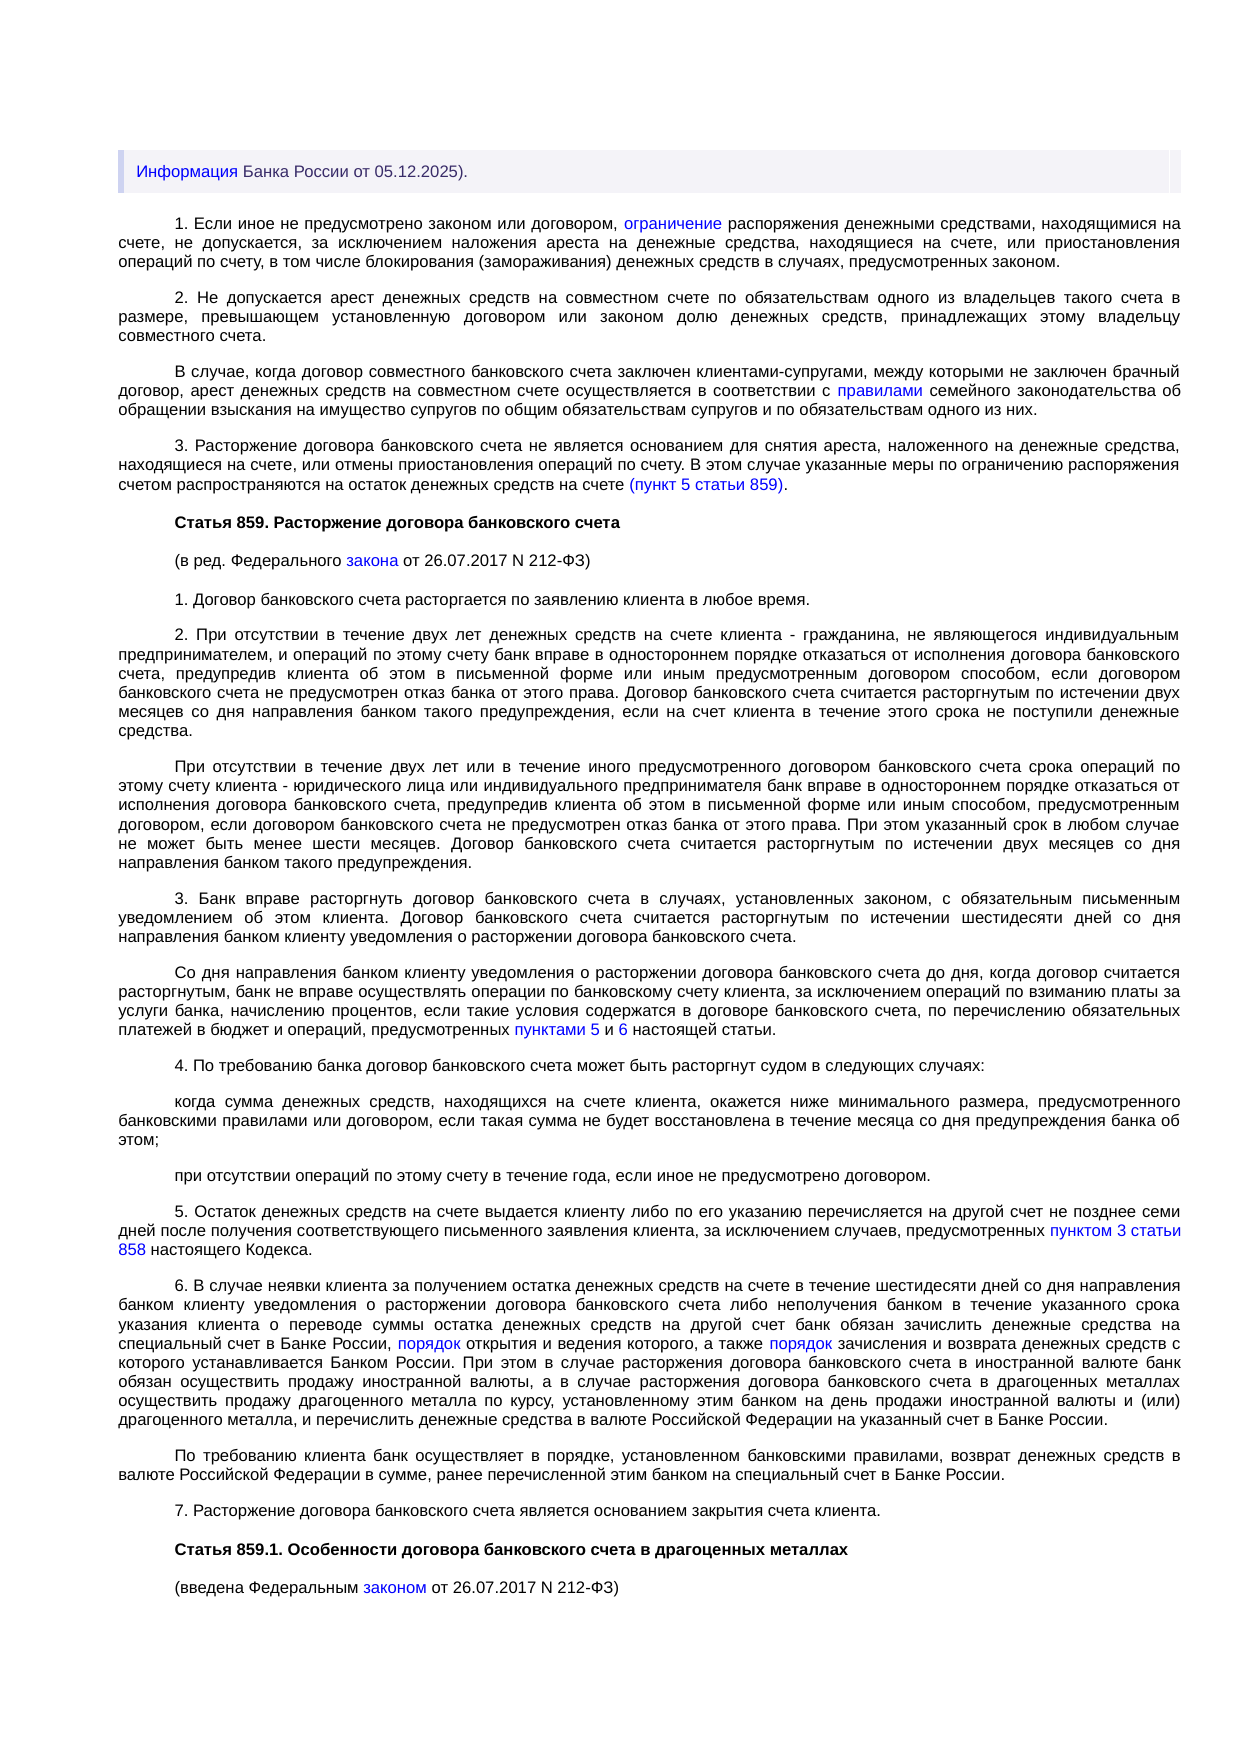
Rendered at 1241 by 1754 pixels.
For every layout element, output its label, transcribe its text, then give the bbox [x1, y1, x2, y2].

text 5. Остаток денежных средств на счете выдается клиенту либо по его указанию перечисляется на другой счет не позднее семи дней после получения соответствующего письменного заявления клиента, за исключением случаев, предусмотренных пунктом 3 статьи 858 настоящего Кодекса. [118, 1202, 1181, 1259]
text По требованию клиента банк осуществляет в порядке, установленном банковскими правилами, возврат денежных средств в валюте Российской Федерации в сумме, ранее перечисленной этим банком на специальный счет в Банке России. [118, 1446, 1181, 1484]
text когда сумма денежных средств, находящихся на счете клиента, окажется ниже минимального размера, предусмотренного банковскими правилами или договором, если такая сумма не будет восстановлена в течение месяца со дня предупреждения банка об этом; [118, 1092, 1181, 1149]
text 1. Если иное не предусмотрено законом или договором, ограничение распоряжения денежными средствами, находящимися на счете, не допускается, за исключением наложения ареста на денежные средства, находящиеся на счете, или приостановления операций по счету, в том числе блокирования (замораживания) денежных средств в случаях, предусмотренных законом. [118, 213, 1181, 271]
text 4. По требованию банка договор банковского счета может быть расторгнут судом в следующих случаях: [118, 1056, 1181, 1075]
text при отсутствии операций по этому счету в течение года, если иное не предусмотрено договором. [118, 1166, 1181, 1185]
table_header Информация Банка России от 05.12.2025). [136, 150, 1169, 193]
text Со дня направления банком клиенту уведомления о расторжении договора банковского счета до дня, когда договор считается расторгнутым, банк не вправе осуществлять операции по банковскому счету клиента, за исключением операций по взиманию платы за услуги банка, начислению процентов, если такие условия содержатся в договоре банковского счета, по перечислению обязательных платежей в бюджет и операций, предусмотренных пунктами 5 и 6 настоящей статьи. [118, 963, 1181, 1039]
subtitle Статья 859. Расторжение договора банковского счета [118, 513, 1181, 532]
subtitle Статья 859.1. Особенности договора банковского счета в драгоценных металлах [118, 1539, 1181, 1558]
text (в ред. Федерального закона от 26.07.2017 N 212-ФЗ) [118, 551, 1181, 570]
table_header [118, 150, 124, 193]
text При отсутствии в течение двух лет или в течение иного предусмотренного договором банковского счета срока операций по этому счету клиента - юридического лица или индивидуального предпринимателя банк вправе в одностороннем порядке отказаться от исполнения договора банковского счета, предупредив клиента об этом в письменной форме или иным способом, предусмотренным договором, если договором банковского счета не предусмотрен отказ банка от этого права. При этом указанный срок в любом случае не может быть менее шести месяцев. Договор банковского счета считается расторгнутым по истечении двух месяцев со дня направления банком такого предупреждения. [118, 757, 1181, 872]
text 2. Не допускается арест денежных средств на совместном счете по обязательствам одного из владельцев такого счета в размере, превышающем установленную договором или законом долю денежных средств, принадлежащих этому владельцу совместного счета. [118, 288, 1181, 345]
text 7. Расторжение договора банковского счета является основанием закрытия счета клиента. [118, 1501, 1181, 1520]
text 6. В случае неявки клиента за получением остатка денежных средств на счете в течение шестидесяти дней со дня направления банком клиенту уведомления о расторжении договора банковского счета либо неполучения банком в течение указанного срока указания клиента о переводе суммы остатка денежных средств на другой счет банк обязан зачислить денежные средства на специальный счет в Банке России, порядок открытия и ведения которого, а также порядок зачисления и возврата денежных средств с которого устанавливается Банком России. При этом в случае расторжения договора банковского счета в иностранной валюте банк обязан осуществить продажу иностранной валюты, а в случае расторжения договора банковского счета в драгоценных металлах осуществить продажу драгоценного металла по курсу, установленному этим банком на день продажи иностранной валюты и (или) драгоценного металла, и перечислить денежные средства в валюте Российской Федерации на указанный счет в Банке России. [118, 1276, 1181, 1429]
text (введена Федеральным законом от 26.07.2017 N 212-ФЗ) [118, 1578, 1181, 1597]
table_header [1170, 150, 1181, 193]
text В случае, когда договор совместного банковского счета заключен клиентами-супругами, между которыми не заключен брачный договор, арест денежных средств на совместном счете осуществляется в соответствии с правилами семейного законодательства об обращении взыскания на имущество супругов по общим обязательствам супругов и по обязательствам одного из них. [118, 362, 1181, 419]
text 3. Расторжение договора банковского счета не является основанием для снятия ареста, наложенного на денежные средства, находящиеся на счете, или отмены приостановления операций по счету. В этом случае указанные меры по ограничению распоряжения счетом распространяются на остаток денежных средств на счете (пункт 5 статьи 859). [118, 436, 1181, 493]
text 1. Договор банковского счета расторгается по заявлению клиента в любое время. [118, 589, 1181, 608]
table_header [124, 150, 136, 193]
text 2. При отсутствии в течение двух лет денежных средств на счете клиента - гражданина, не являющегося индивидуальным предпринимателем, и операций по этому счету банк вправе в одностороннем порядке отказаться от исполнения договора банковского счета, предупредив клиента об этом в письменной форме или иным предусмотренным договором способом, если договором банковского счета не предусмотрен отказ банка от этого права. Договор банковского счета считается расторгнутым по истечении двух месяцев со дня направления банком такого предупреждения, если на счет клиента в течение этого срока не поступили денежные средства. [118, 625, 1181, 740]
text 3. Банк вправе расторгнуть договор банковского счета в случаях, установленных законом, с обязательным письменным уведомлением об этом клиента. Договор банковского счета считается расторгнутым по истечении шестидесяти дней со дня направления банком клиенту уведомления о расторжении договора банковского счета. [118, 888, 1181, 946]
